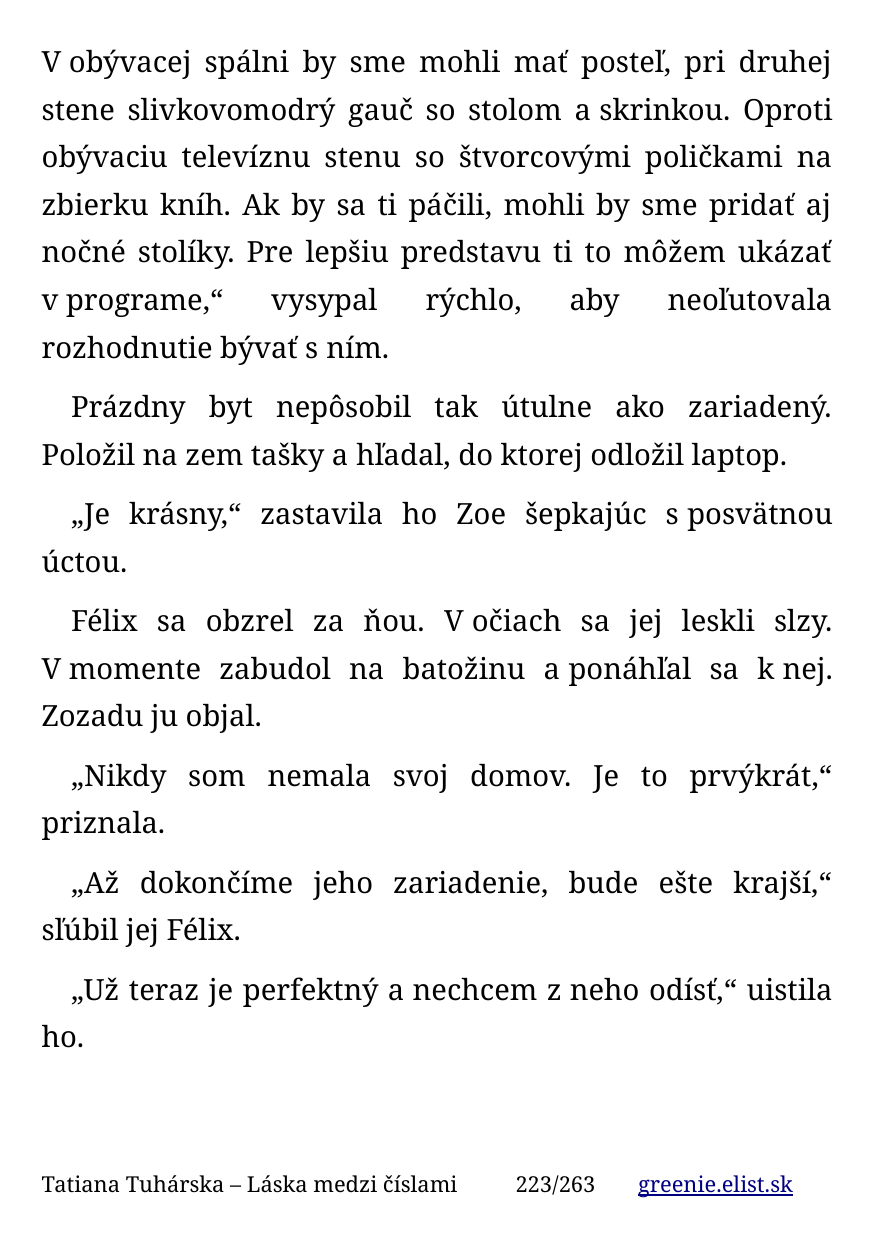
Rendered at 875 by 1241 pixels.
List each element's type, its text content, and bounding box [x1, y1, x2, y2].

text „Už teraz je perfektný a nechcem z neho odísť,“ uistila ho. [41, 969, 833, 1056]
text „Je krásny,“ zastavila ho Zoe šepkajúc s posvätnou úctou. [41, 493, 833, 581]
text „Až dokončíme jeho zariadenie, bude ešte krajší,“ sľúbil jej Félix. [41, 862, 833, 949]
text V obývacej spálni by sme mohli mať posteľ, pri druhej stene slivkovomodrý gauč so stolom a skrinkou. Oproti obývaciu televíznu stenu so štvorcovými poličkami na zbierku kníh. Ak by sa ti páčili, mohli by sme pridať aj nočné stolíky. Pre lepšiu predstavu ti to môžem ukázať v programe,“ vysypal rýchlo, aby neoľutovala rozhodnutie bývať s ním. [41, 41, 833, 367]
text Félix sa obzrel za ňou. V očiach sa jej leskli slzy. V momente zabudol na batožinu a ponáhľal sa k nej. Zozadu ju objal. [41, 600, 833, 735]
text „Nikdy som nemala svoj domov. Je to prvýkrát,“ priznala. [41, 755, 833, 842]
text Prázdny byt nepôsobil tak útulne ako zariadený. Položil na zem tašky a hľadal, do ktorej odložil laptop. [41, 386, 833, 474]
